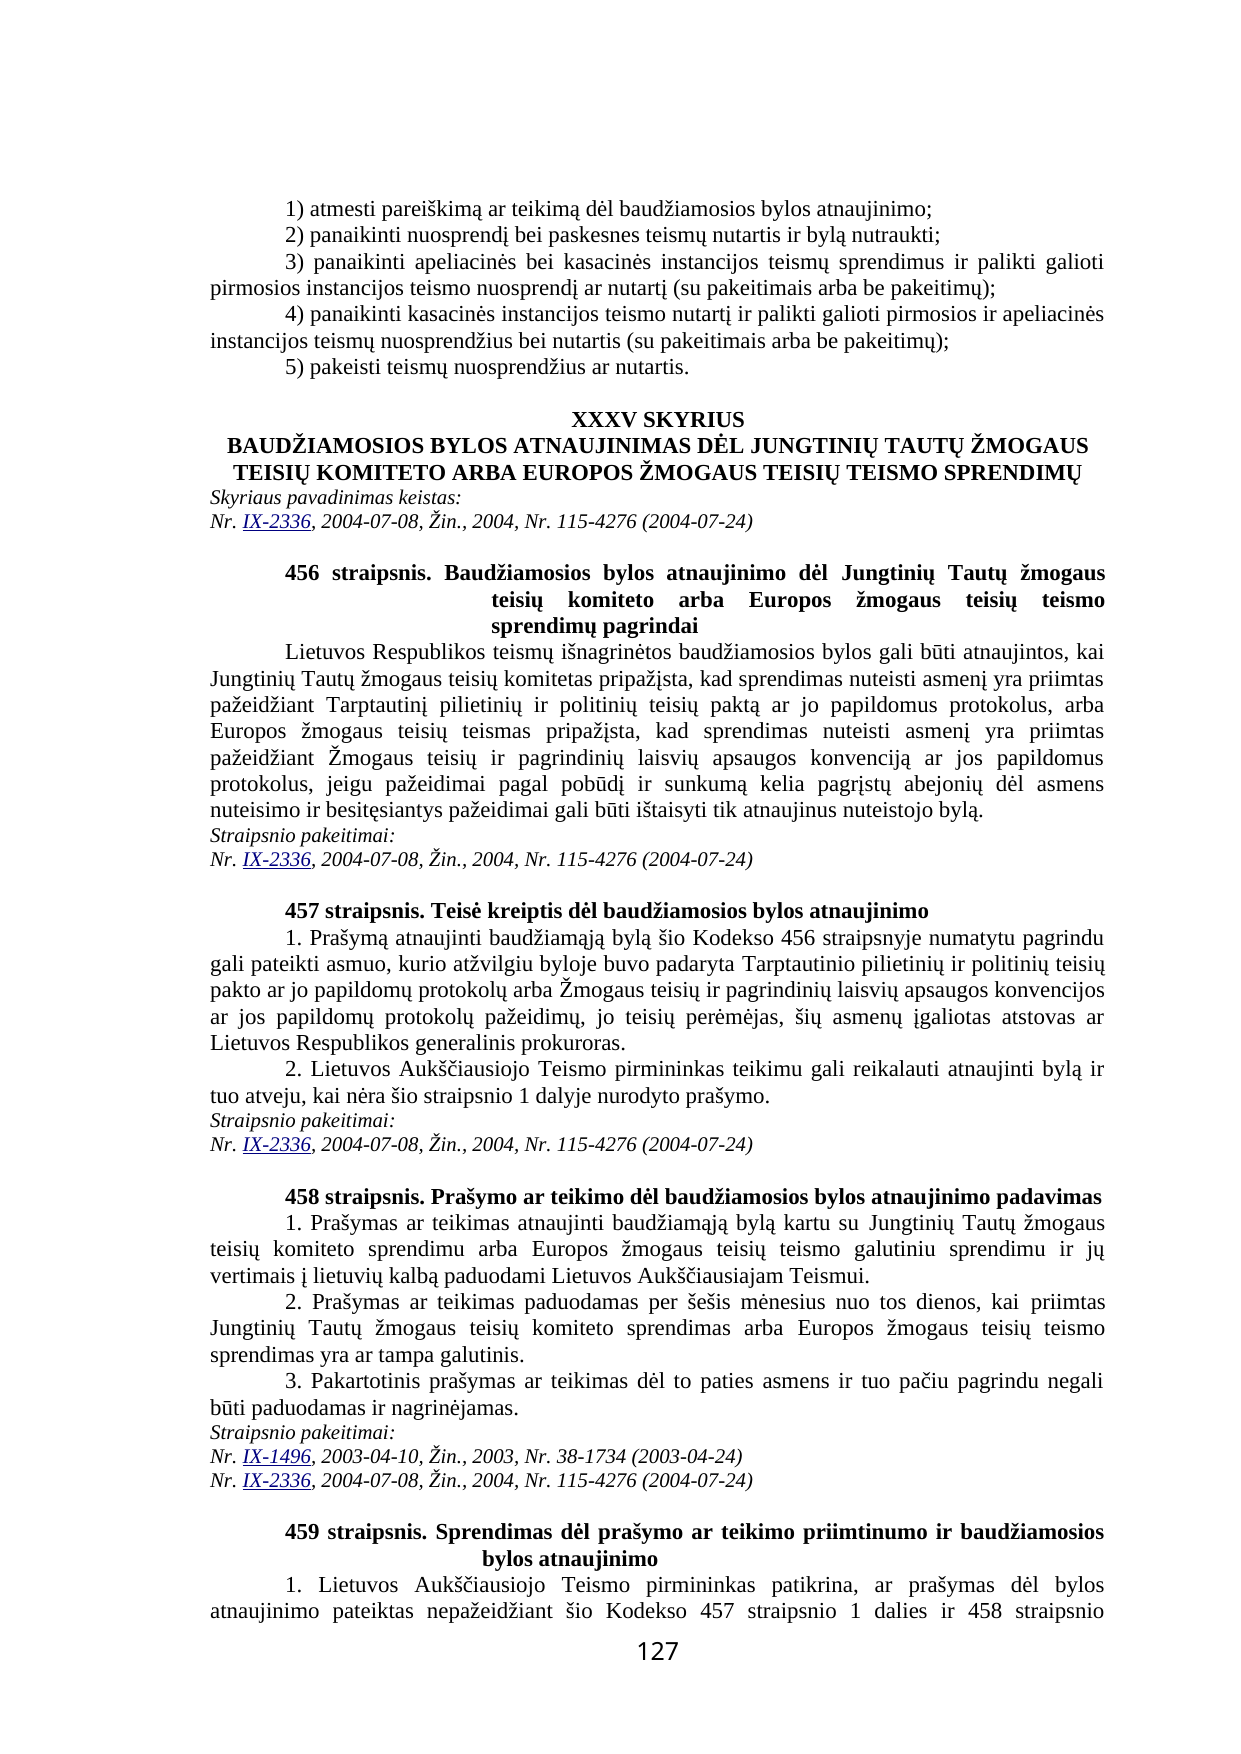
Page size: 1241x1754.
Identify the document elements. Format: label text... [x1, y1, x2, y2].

text 4) panaikinti kasacinės instancijos teismo nutartį ir palikti galioti pirmosios ir apeliacinės instancijos teismų nuosprendžius bei nutartis (su pakeitimais arba be pakeitimų); [210, 300, 1106, 353]
text 1) atmesti pareiškimą ar teikimą dėl baudžiamosios bylos atnaujinimo; [210, 195, 1106, 221]
text 5) pakeisti teismų nuosprendžius ar nutartis. [210, 353, 1106, 379]
text 458 straipsnis. Prašymo ar teikimo dėl baudžiamosios bylos atnaujinimo padavimas [285, 1183, 1106, 1209]
text Nr. IX-2336, 2004-07-08, Žin., 2004, Nr. 115-4276 (2004-07-24) [210, 509, 1106, 533]
text Nr. IX-2336, 2004-07-08, Žin., 2004, Nr. 115-4276 (2004-07-24) [210, 847, 1106, 871]
text XXXV SKYRIUS [210, 406, 1106, 432]
text Lietuvos Respublikos teismų išnagrinėtos baudžiamosios bylos gali būti atnaujintos, kai Jungtinių Tautų žmogaus teisių komitetas pripažįsta, kad sprendimas nuteisti asmenį yra priimtas pažeidžiant Tarptautinį pilietinių ir politinių teisių paktą ar jo papildomus protokolus, arba Europos žmogaus teisių teismas pripažįsta, kad sprendimas nuteisti asmenį yra priimtas pažeidžiant Žmogaus teisių ir pagrindinių laisvių apsaugos konvenciją ar jos papildomus protokolus, jeigu pažeidimai pagal pobūdį ir sunkumą kelia pagrįstų abejonių dėl asmens nuteisimo ir besitęsiantys pažeidimai gali būti ištaisyti tik atnaujinus nuteistojo bylą. [210, 638, 1106, 823]
text 1. Lietuvos Aukščiausiojo Teismo pirmininkas patikrina, ar prašymas dėl bylos atnaujinimo pateiktas nepažeidžiant šio Kodekso 457 straipsnio 1 dalies ir 458 straipsnio [210, 1571, 1106, 1624]
text 1. Prašymas ar teikimas atnaujinti baudžiamąją bylą kartu su Jungtinių Tautų žmogaus teisių komiteto sprendimu arba Europos žmogaus teisių teismo galutiniu sprendimu ir jų vertimais į lietuvių kalbą paduodami Lietuvos Aukščiausiajam Teismui. [210, 1209, 1106, 1288]
text Skyriaus pavadinimas keistas: [210, 485, 1106, 509]
text BAUDŽIAMOSIOS BYLOS ATNAUJINIMAS DĖL JUNGTINIŲ TAUTŲ ŽMOGAUS TEISIŲ KOMITETO ARBA EUROPOS ŽMOGAUS TEISIŲ TEISMO SPRENDIMŲ [210, 432, 1106, 485]
text 2) panaikinti nuosprendį bei paskesnes teismų nutartis ir bylą nutraukti; [210, 221, 1106, 248]
text 3. Pakartotinis prašymas ar teikimas dėl to paties asmens ir tuo pačiu pagrindu negali būti paduodamas ir nagrinėjamas. [210, 1367, 1106, 1420]
text Straipsnio pakeitimai: [210, 1420, 1106, 1444]
text Straipsnio pakeitimai: [210, 823, 1106, 847]
text Nr. IX-2336, 2004-07-08, Žin., 2004, Nr. 115-4276 (2004-07-24) [210, 1132, 1106, 1156]
text 2. Lietuvos Aukščiausiojo Teismo pirmininkas teikimu gali reikalauti atnaujinti bylą ir tuo atveju, kai nėra šio straipsnio 1 dalyje nurodyto prašymo. [210, 1056, 1106, 1108]
text Straipsnio pakeitimai: [210, 1108, 1106, 1132]
text Nr. IX-1496, 2003-04-10, Žin., 2003, Nr. 38-1734 (2003-04-24) [210, 1444, 1106, 1468]
text 456 straipsnis. Baudžiamosios bylos atnaujinimo dėl Jungtinių Tautų žmogaus teisių komiteto arba Europos žmogaus teisių teismo sprendimų pagrindai [285, 559, 1106, 638]
text 1. Prašymą atnaujinti baudžiamąją bylą šio Kodekso 456 straipsnyje numatytu pagrindu gali pateikti asmuo, kurio atžvilgiu byloje buvo padaryta Tarptautinio pilietinių ir politinių teisių pakto ar jo papildomų protokolų arba Žmogaus teisių ir pagrindinių laisvių apsaugos konvencijos ar jos papildomų protokolų pažeidimų, jo teisių perėmėjas, šių asmenų įgaliotas atstovas ar Lietuvos Respublikos generalinis prokuroras. [210, 924, 1106, 1056]
text Nr. IX-2336, 2004-07-08, Žin., 2004, Nr. 115-4276 (2004-07-24) [210, 1468, 1106, 1492]
text 457 straipsnis. Teisė kreiptis dėl baudžiamosios bylos atnaujinimo [210, 897, 1106, 924]
text 3) panaikinti apeliacinės bei kasacinės instancijos teismų sprendimus ir palikti galioti pirmosios instancijos teismo nuosprendį ar nutartį (su pakeitimais arba be pakeitimų); [210, 248, 1106, 300]
text 459 straipsnis. Sprendimas dėl prašymo ar teikimo priimtinumo ir baudžiamosios bylos atnaujinimo [285, 1518, 1106, 1571]
text 2. Prašymas ar teikimas paduodamas per šešis mėnesius nuo tos dienos, kai priimtas Jungtinių Tautų žmogaus teisių komiteto sprendimas arba Europos žmogaus teisių teismo sprendimas yra ar tampa galutinis. [210, 1288, 1106, 1367]
